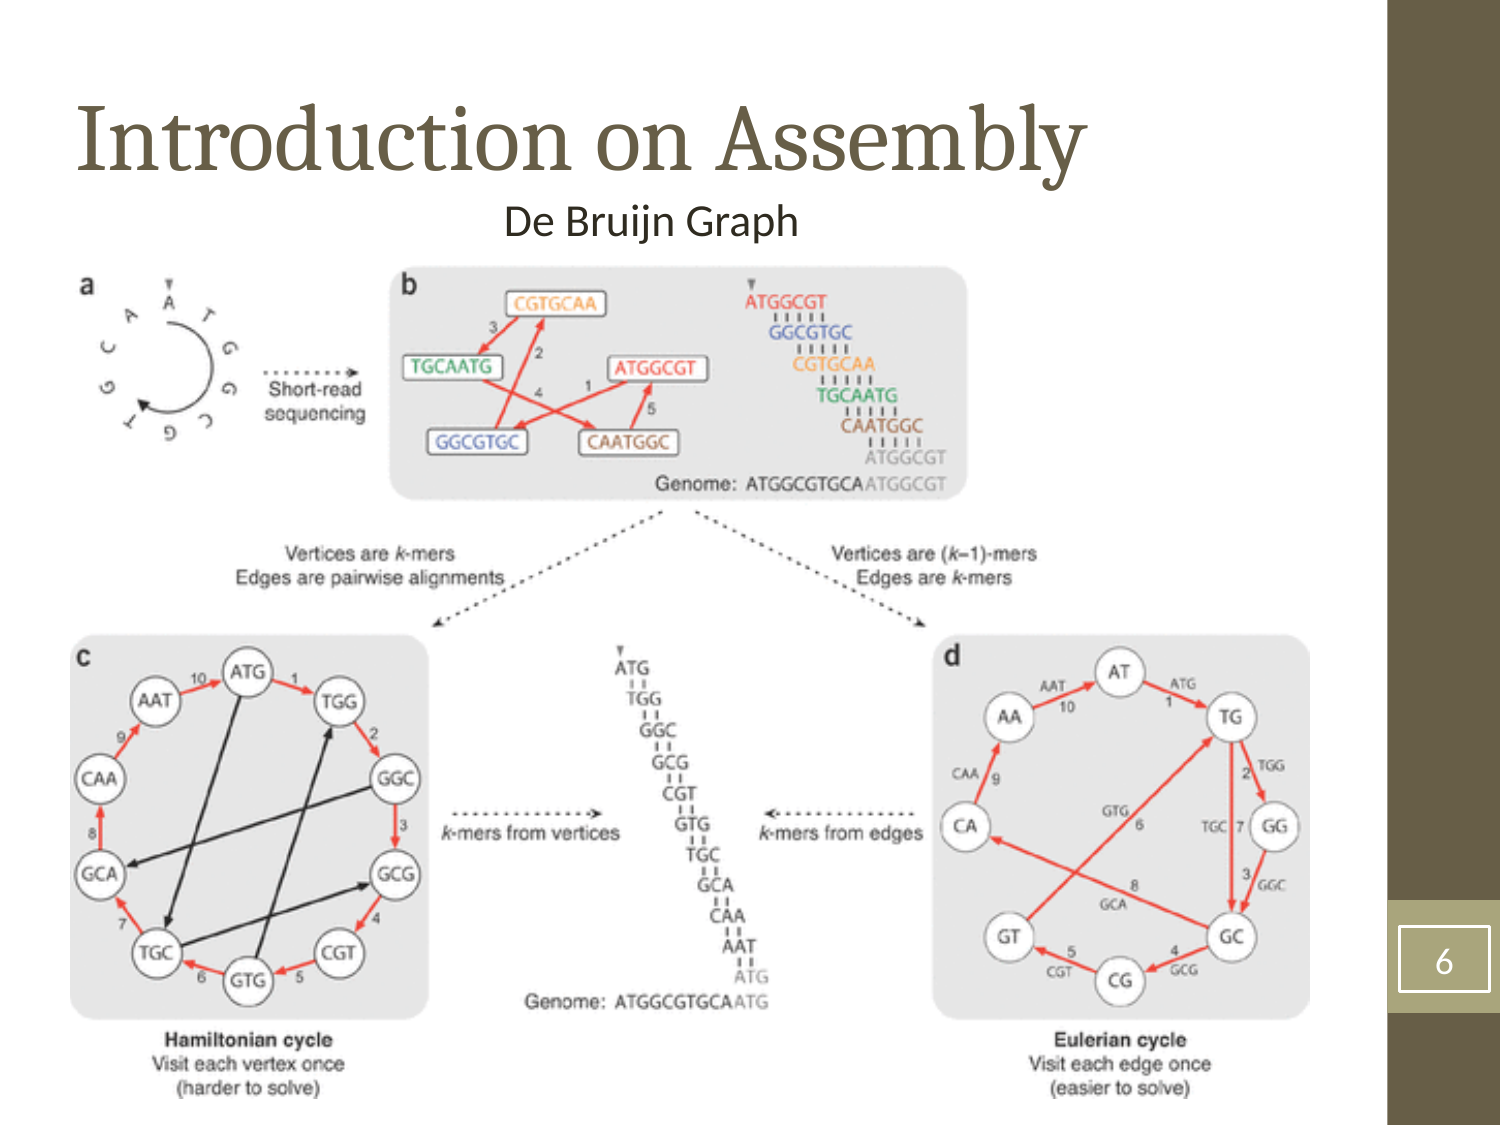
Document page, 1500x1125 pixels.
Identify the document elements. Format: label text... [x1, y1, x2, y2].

title Introduction on Assembly [75, 82, 1326, 194]
picture [70, 1022, 1310, 1099]
list De Bruijn Graph [35, 194, 1418, 1022]
